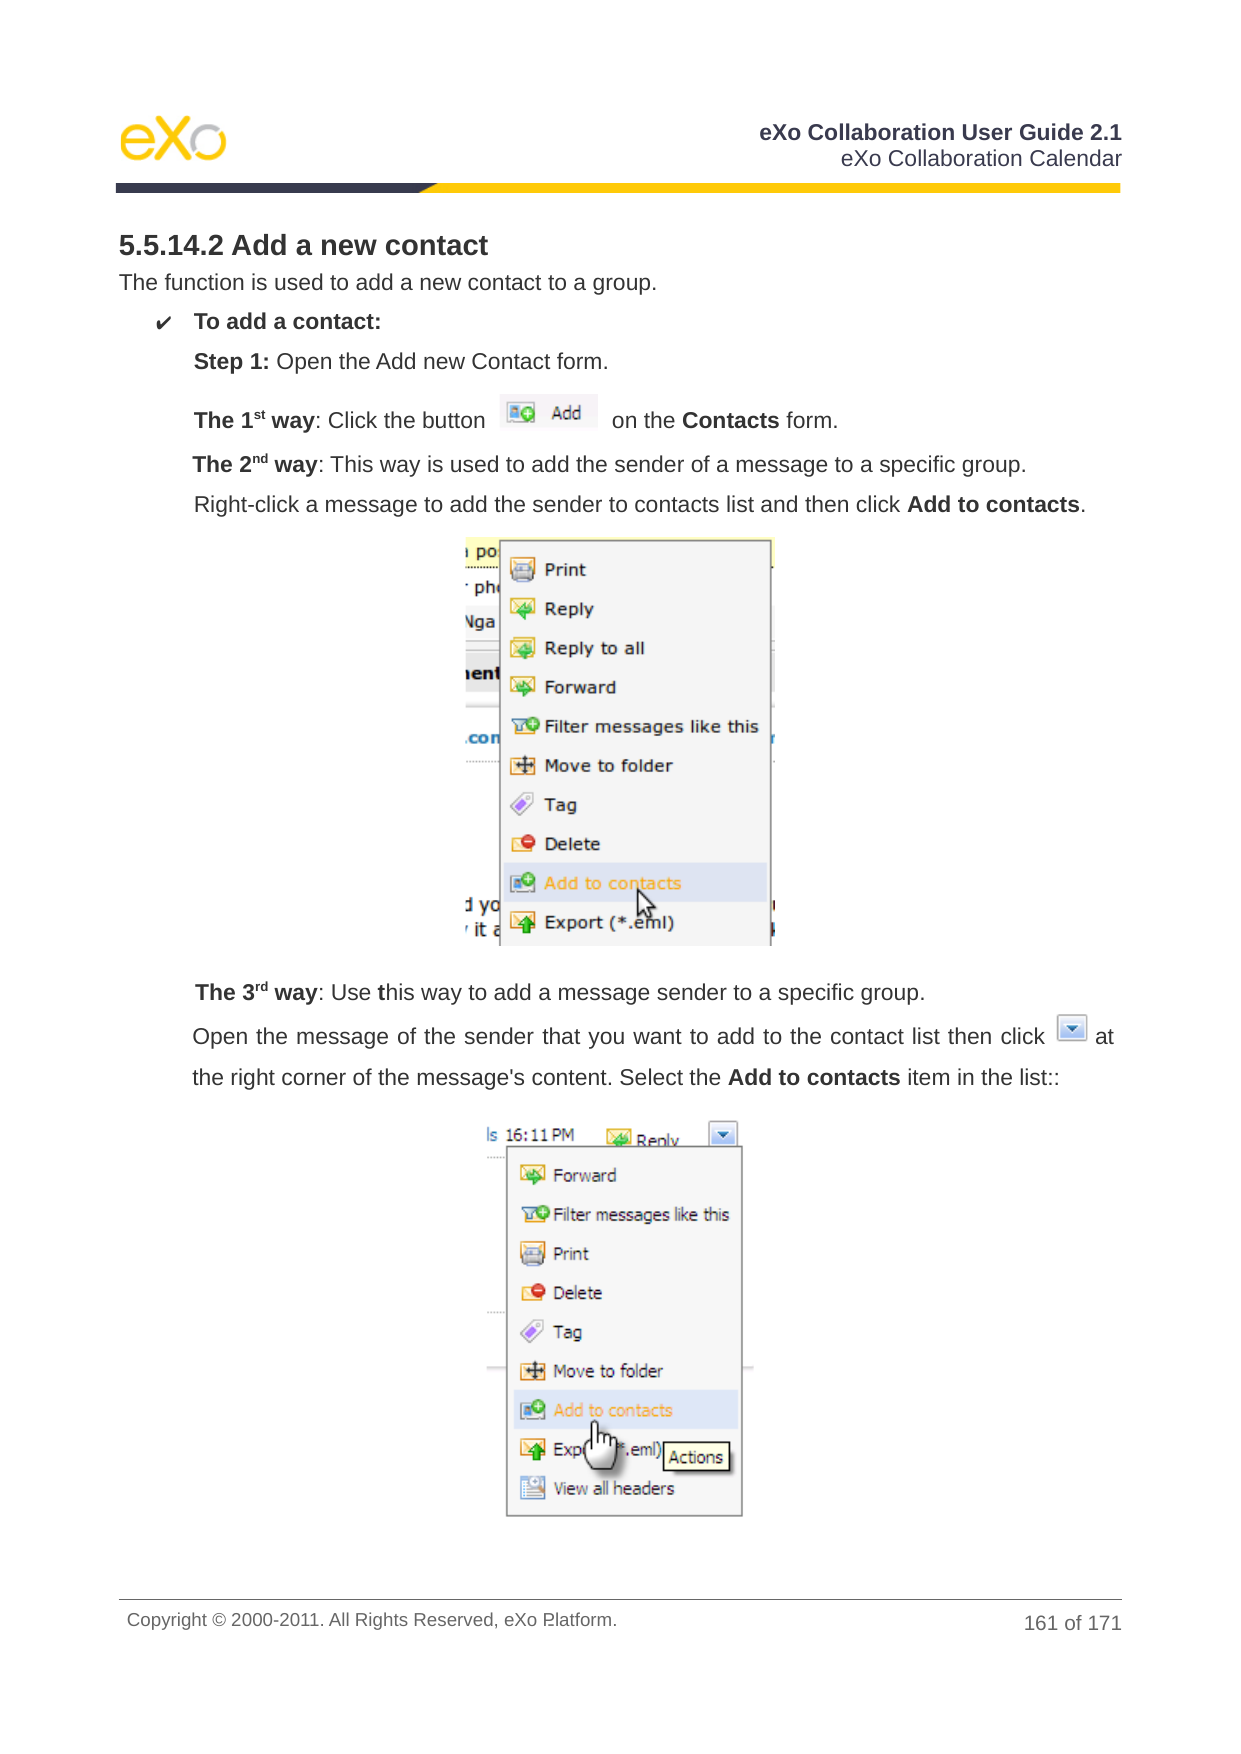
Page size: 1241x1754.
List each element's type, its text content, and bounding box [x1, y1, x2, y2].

list Right-click a message to add the sender to contacts list and then click Add to contacts. [156, 491, 1122, 517]
picture [1054, 1013, 1088, 1043]
picture [465, 537, 775, 946]
picture [120, 115, 227, 161]
list The 1st way: Click the button on the Contacts form. [156, 387, 1122, 438]
list To add a contact: [156, 308, 1122, 334]
text The function is used to add a new contact to a group. [118, 269, 1122, 295]
picture [486, 1110, 754, 1520]
list The 3rd way: Use this way to add a message sender to a specific group. [157, 979, 1122, 1006]
subtitle Add a new contact [118, 228, 1122, 261]
picture [115, 183, 1121, 193]
list Step 1: Open the Add new Contact form. [156, 348, 1122, 374]
text The 2nd way: This way is used to add the sender of a message to a specific group. [118, 451, 1122, 477]
picture [499, 394, 598, 431]
text Open the message of the sender that you want to add to the contact list then clickat the right corner of the message's content. Select the Add to contacts item in the list:: [118, 1006, 1122, 1090]
